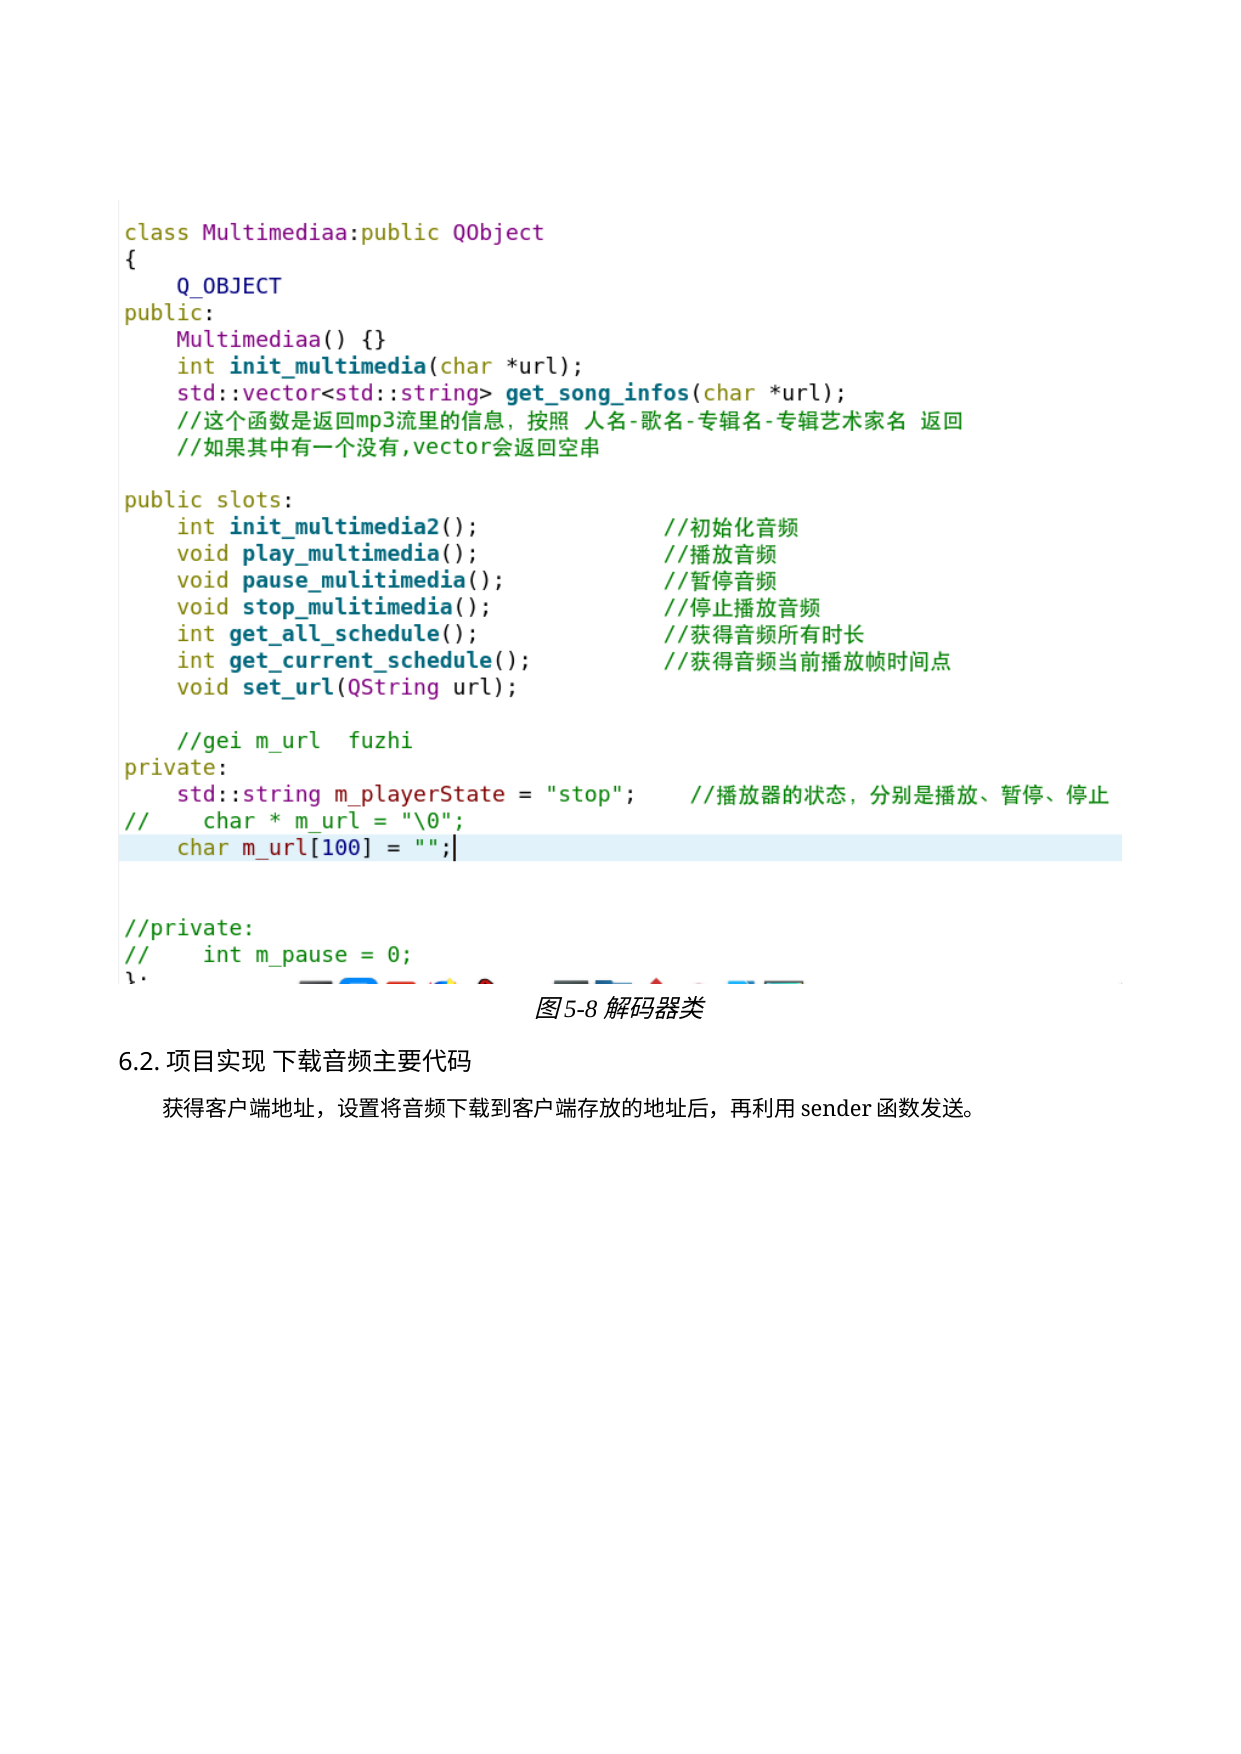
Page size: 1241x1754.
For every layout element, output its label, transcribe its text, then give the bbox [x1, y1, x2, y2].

picture [118, 200, 1123, 984]
subtitle 项目实现 下载音频主要代码 [118, 1041, 1122, 1077]
text 获得客户端地址，设置将音频下载到客户端存放的地址后，再利用sender函数发送。 [118, 1091, 1122, 1123]
text 图5-8 解码器类 [118, 984, 1122, 1025]
